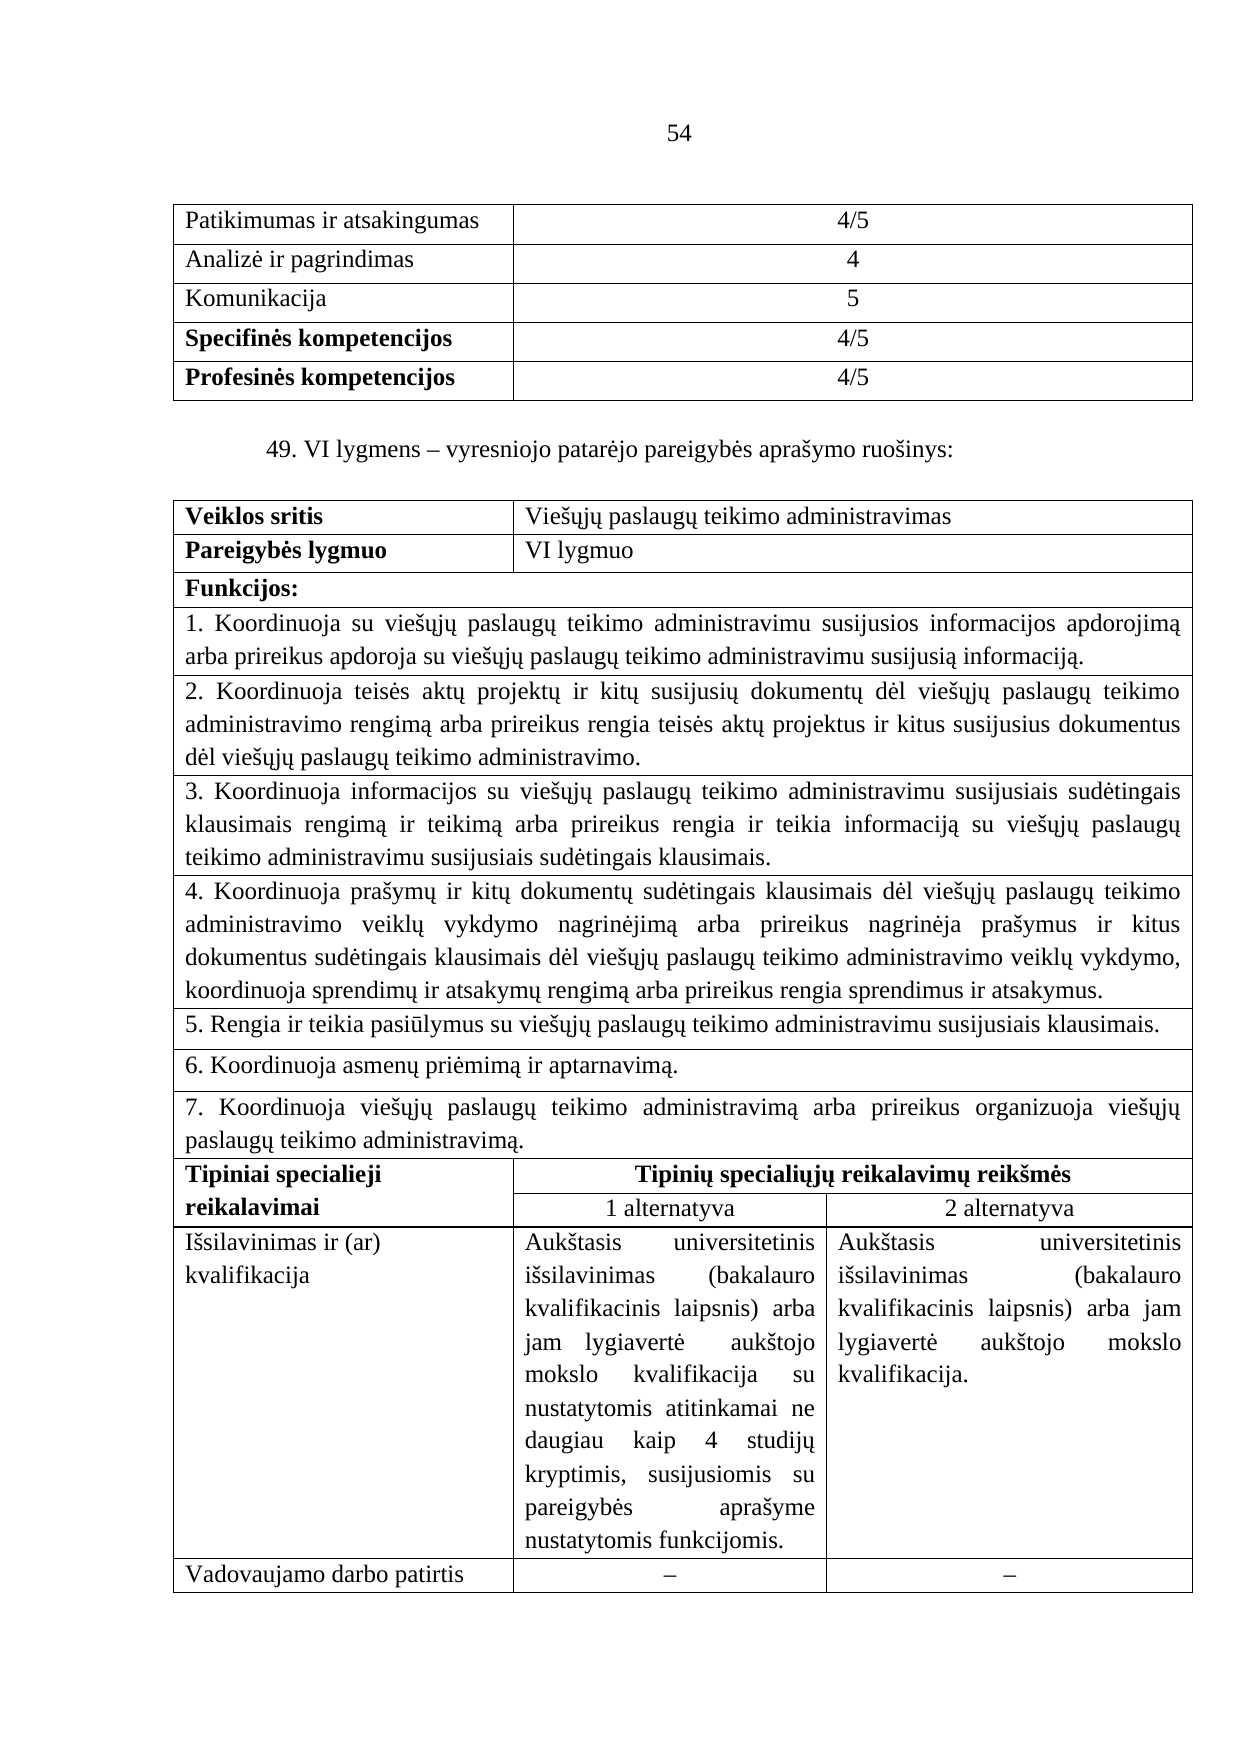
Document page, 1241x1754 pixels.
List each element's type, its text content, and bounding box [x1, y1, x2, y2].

table_cell Patikimumas ir atsakingumas [174, 205, 513, 243]
table_cell 5 [514, 284, 1192, 322]
table_cell 6. Koordinuoja asmenų priėmimą ir aptarnavimą. [174, 1050, 1192, 1091]
table_cell 2 alternatyva [827, 1194, 1192, 1226]
table_cell Aukštasis universitetinis išsilavinimas (bakalauro kvalifikacinis laipsnis) arba jam lygiavertė aukštojo mokslo kvalifikacija. [827, 1228, 1192, 1558]
table_cell 1. Koordinuoja su viešųjų paslaugų teikimo administravimu susijusios informacijos apdorojimą arba prireikus apdoroja su viešųjų paslaugų teikimo administravimu susijusią informaciją. [174, 608, 1192, 675]
text 49. VI lygmens – vyresniojo patarėjo pareigybės aprašymo ruošinys: [177, 434, 1181, 462]
table_cell 1 alternatyva [514, 1194, 826, 1226]
table_header Viešųjų paslaugų teikimo administravimas [514, 501, 1192, 534]
table_header Veiklos sritis [174, 501, 513, 534]
table_cell Specifinės kompetencijos [174, 323, 513, 361]
table_cell VI lygmuo [514, 535, 1192, 572]
table_cell – [514, 1559, 826, 1592]
table_cell 7. Koordinuoja viešųjų paslaugų teikimo administravimą arba prireikus organizuoja viešųjų paslaugų teikimo administravimą. [174, 1092, 1192, 1158]
table_cell Tipinių specialiųjų reikalavimų reikšmės [514, 1159, 1192, 1192]
table_cell Profesinės kompetencijos [174, 362, 513, 400]
table_cell Pareigybės lygmuo [174, 535, 513, 572]
table_cell – [827, 1559, 1192, 1592]
table_cell 4 [514, 245, 1192, 282]
table_cell Vadovaujamo darbo patirtis [174, 1559, 513, 1592]
table_cell Aukštasis universitetinis išsilavinimas (bakalauro kvalifikacinis laipsnis) arba jam lygiavertė aukštojo mokslo kvalifikacija su nustatytomis atitinkamai ne daugiau kaip 4 studijų kryptimis, susijusiomis su pareigybės aprašyme nustatytomis funkcijomis. [514, 1228, 826, 1558]
table_cell 4/5 [514, 362, 1192, 400]
table_cell 5. Rengia ir teikia pasiūlymus su viešųjų paslaugų teikimo administravimu susijusiais klausimais. [174, 1009, 1192, 1049]
table_cell Analizė ir pagrindimas [174, 245, 513, 282]
table_cell Funkcijos: [174, 573, 1192, 607]
table_cell 2. Koordinuoja teisės aktų projektų ir kitų susijusių dokumentų dėl viešųjų paslaugų teikimo administravimo rengimą arba prireikus rengia teisės aktų projektus ir kitus susijusius dokumentus dėl viešųjų paslaugų teikimo administravimo. [174, 676, 1192, 775]
table_cell 4. Koordinuoja prašymų ir kitų dokumentų sudėtingais klausimais dėl viešųjų paslaugų teikimo administravimo veiklų vykdymo nagrinėjimą arba prireikus nagrinėja prašymus ir kitus dokumentus sudėtingais klausimais dėl viešųjų paslaugų teikimo administravimo veiklų vykdymo, koordinuoja sprendimų ir atsakymų rengimą arba prireikus rengia sprendimus ir atsakymus. [174, 876, 1192, 1008]
table_cell 4/5 [514, 205, 1192, 243]
table_cell Išsilavinimas ir (ar) kvalifikacija [174, 1228, 513, 1558]
table_cell Komunikacija [174, 284, 513, 322]
table_cell Tipiniai specialieji reikalavimai [174, 1159, 513, 1226]
table_cell 3. Koordinuoja informacijos su viešųjų paslaugų teikimo administravimu susijusiais sudėtingais klausimais rengimą ir teikimą arba prireikus rengia ir teikia informaciją su viešųjų paslaugų teikimo administravimu susijusiais sudėtingais klausimais. [174, 776, 1192, 875]
table_cell 4/5 [514, 323, 1192, 361]
